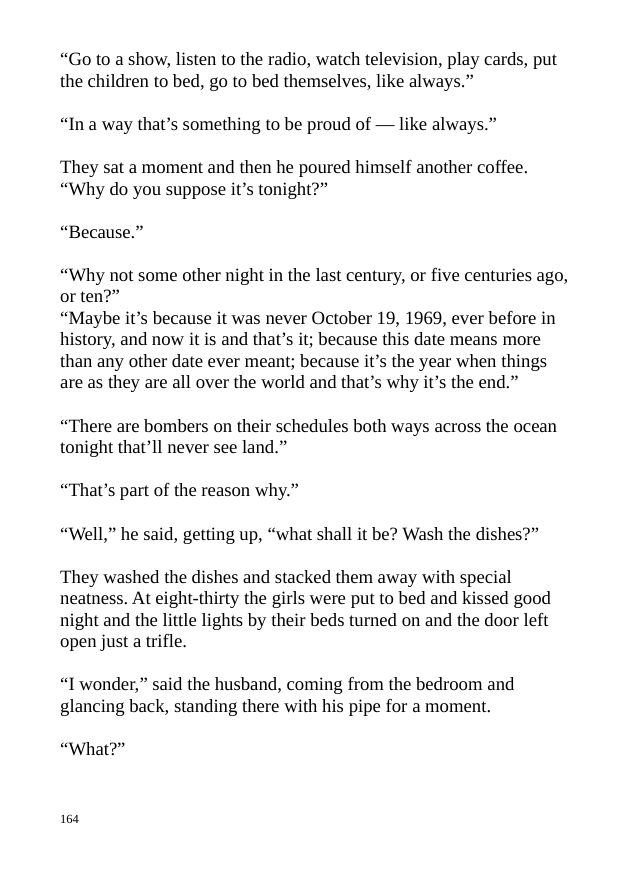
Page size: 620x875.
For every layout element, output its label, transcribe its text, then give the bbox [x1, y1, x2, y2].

text “Go to a show, listen to the radio, watch television, play cards, put the children to bed, go to bed themselves, like always.” “In a way that’s something to be proud of — like always.” They sat a moment and then he poured himself another coffee. “Why do you suppose it’s tonight?” “Because.” “Why not some other night in the last century, or five centuries ago, or ten?” “Maybe it’s because it was never October 19, 1969, ever before in history, and now it is and that’s it; because this date means more than any other date ever meant; because it’s the year when things are as they are all over the world and that’s why it’s the end.” “There are bombers on their schedules both ways across the ocean tonight that’ll never see land.” “That’s part of the reason why.” “Well,” he said, getting up, “what shall it be? Wash the dishes?” They washed the dishes and stacked them away with special neatness. At eight-thirty the girls were put to bed and kissed good night and the little lights by their beds turned on and the door left open just a trifle. “I wonder,” said the husband, coming from the bedroom and glancing back, standing there with his pipe for a moment. “What?” [60, 48, 571, 781]
